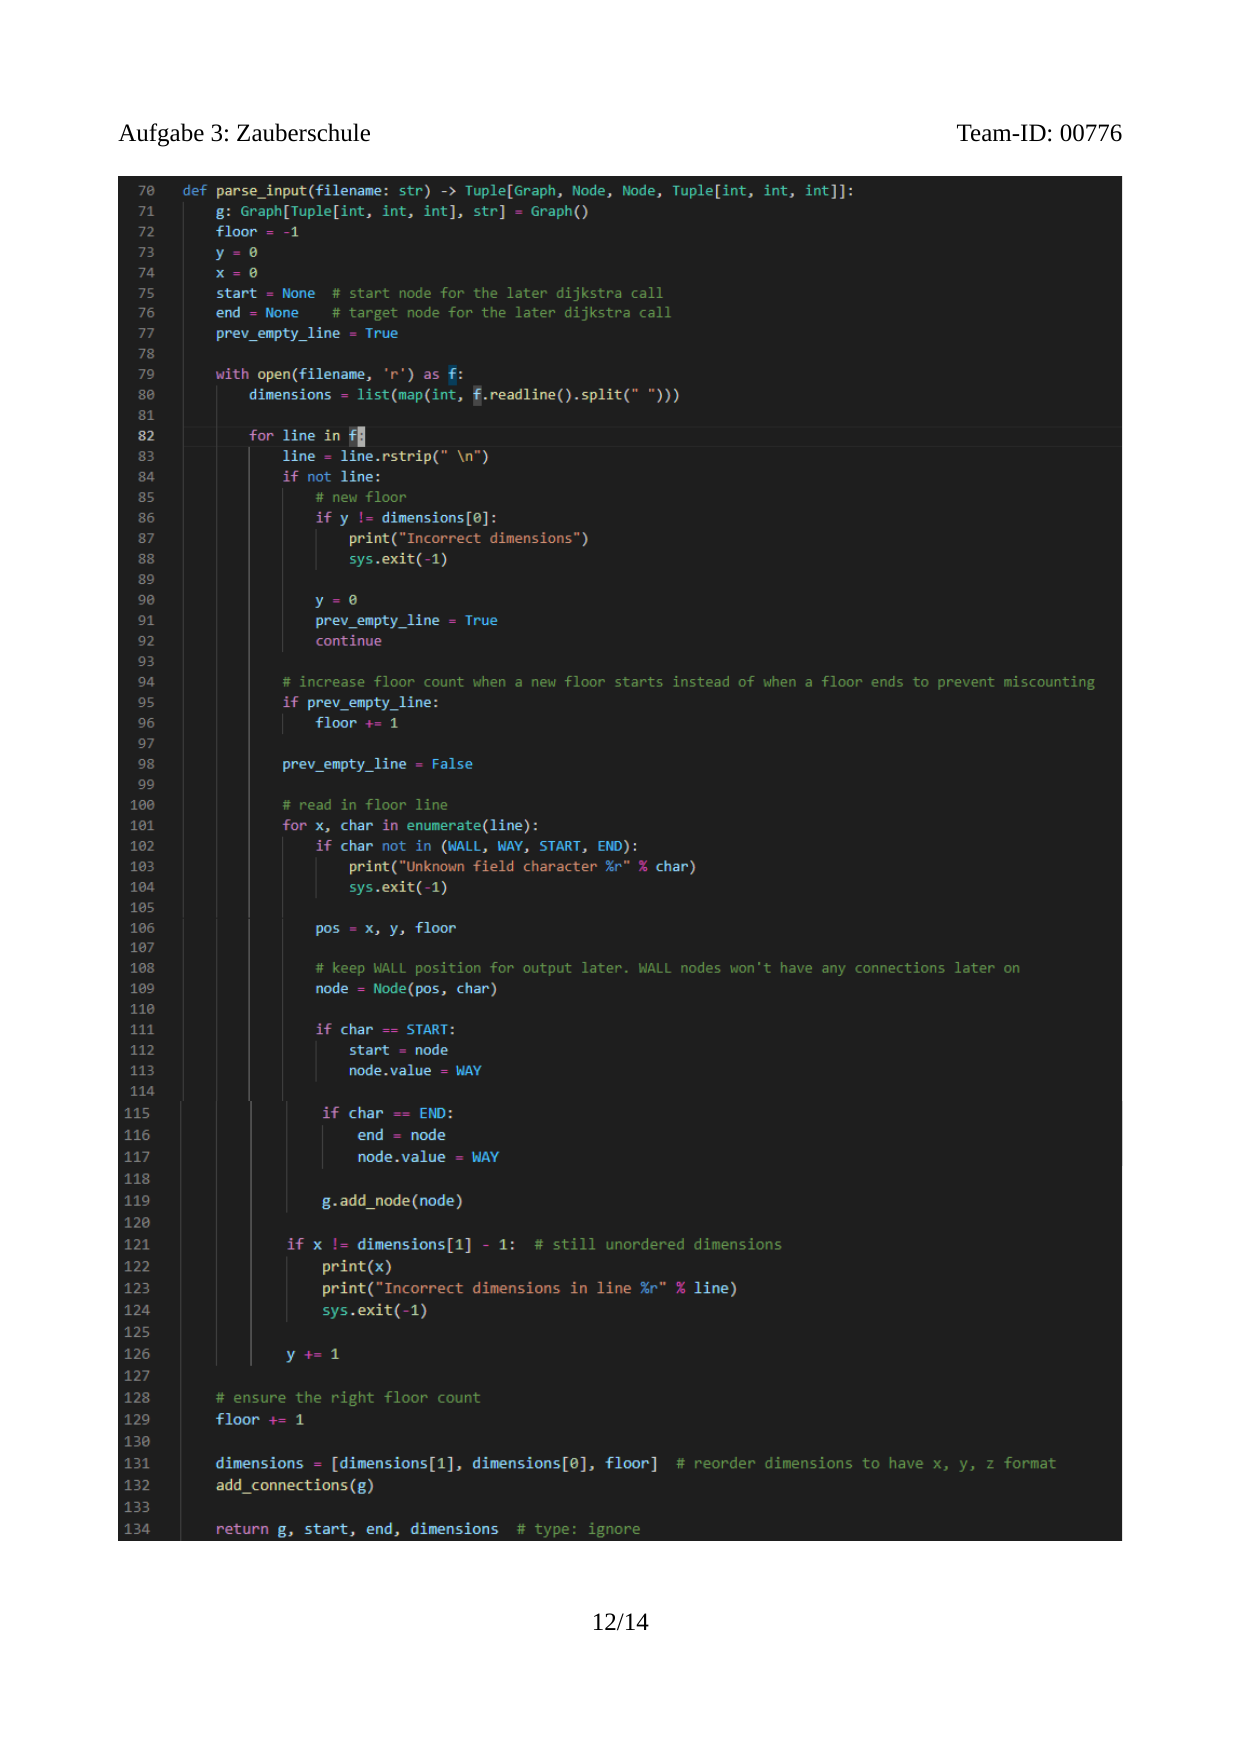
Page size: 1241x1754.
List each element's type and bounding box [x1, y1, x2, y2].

picture [118, 176, 1123, 1541]
